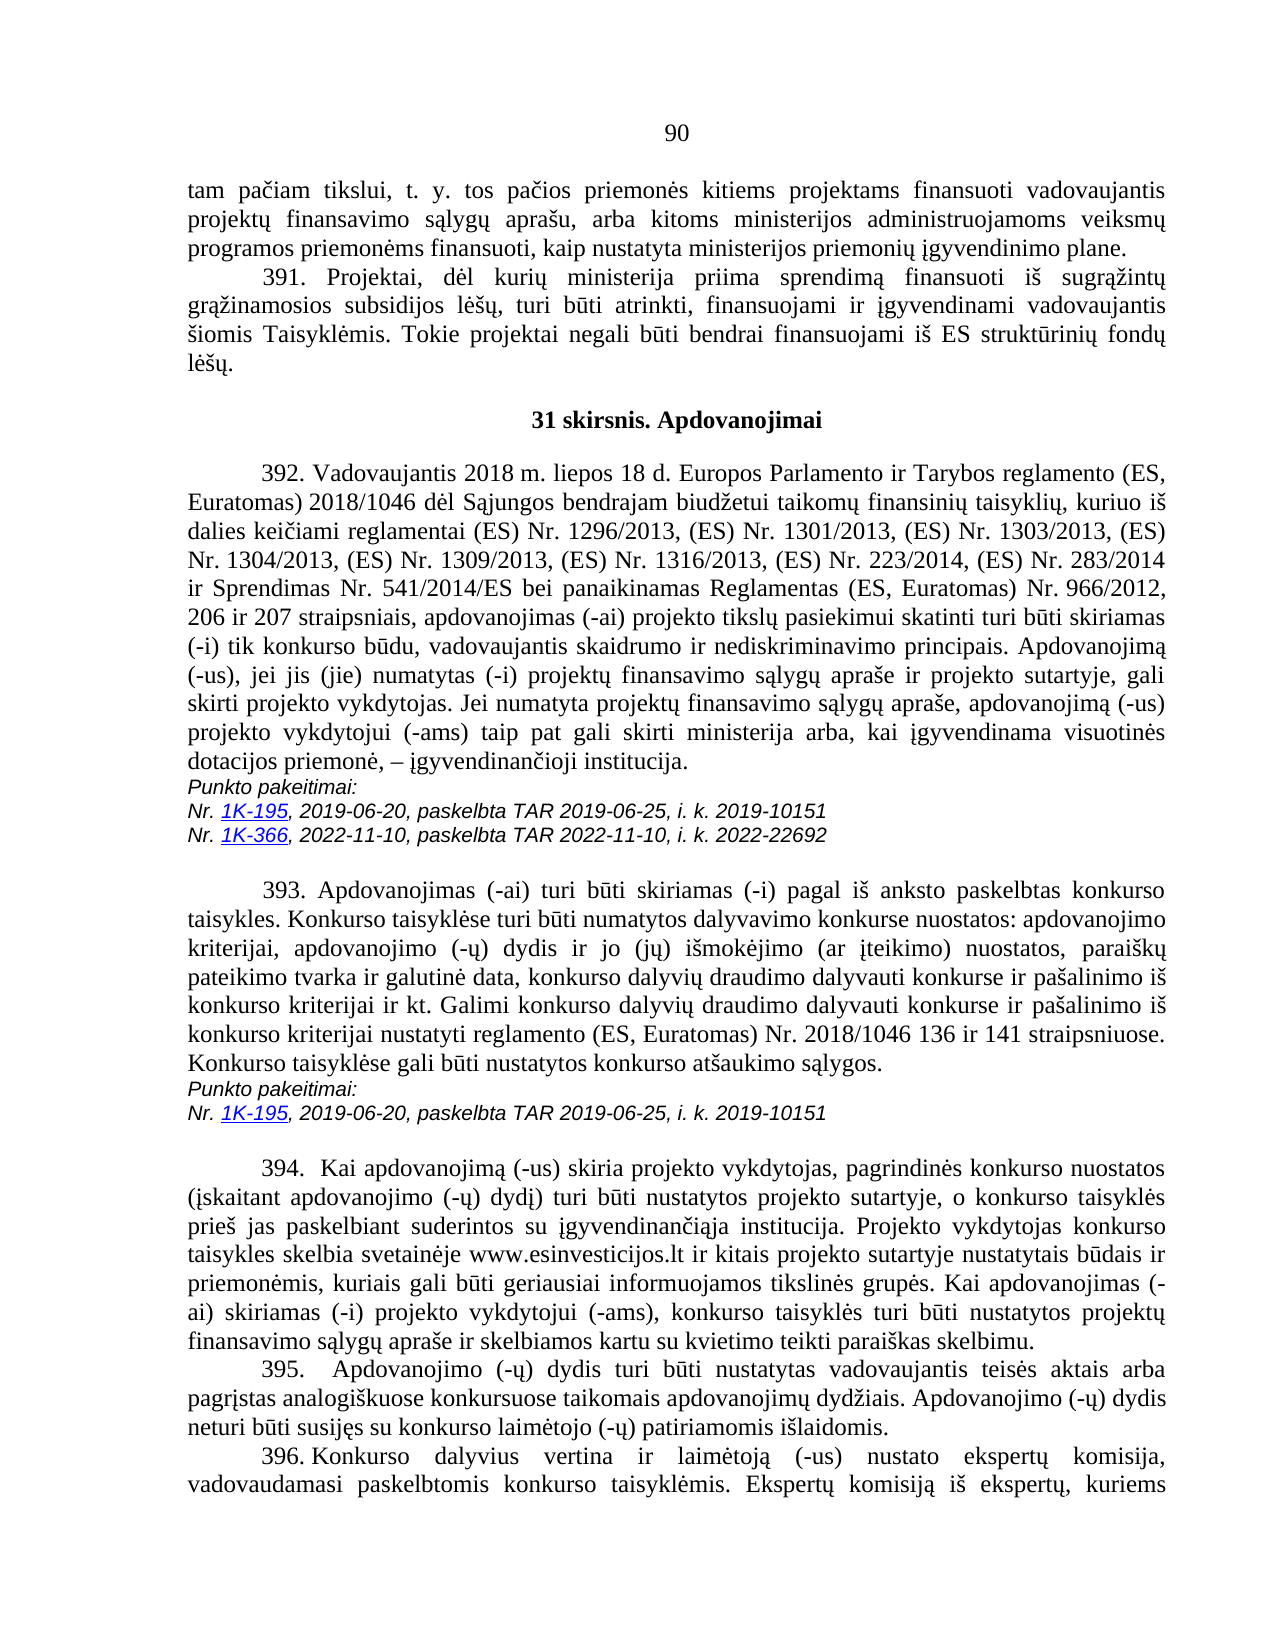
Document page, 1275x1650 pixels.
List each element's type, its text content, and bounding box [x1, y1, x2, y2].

text Punkto pakeitimai: [187, 1077, 1167, 1101]
text 393. Apdovanojimas (-ai) turi būti skiriamas (-i) pagal iš anksto paskelbtas konkurso taisykles. Konkurso taisyklėse turi būti numatytos dalyvavimo konkurse nuostatos: apdovanojimo kriterijai, apdovanojimo (-ų) dydis ir jo (jų) išmokėjimo (ar įteikimo) nuostatos, paraiškų pateikimo tvarka ir galutinė data, konkurso dalyvių draudimo dalyvauti konkurse ir pašalinimo iš konkurso kriterijai ir kt. Galimi konkurso dalyvių draudimo dalyvauti konkurse ir pašalinimo iš konkurso kriterijai nustatyti reglamento (ES, Euratomas) Nr. 2018/1046 136 ir 141 straipsniuose. Konkurso taisyklėse gali būti nustatytos konkurso atšaukimo sąlygos. [187, 875, 1167, 1077]
text 395. Apdovanojimo (-ų) dydis turi būti nustatytas vadovaujantis teisės aktais arba pagrįstas analogiškuose konkursuose taikomais apdovanojimų dydžiais. Apdovanojimo (-ų) dydis neturi būti susijęs su konkurso laimėtojo (-ų) patiriamomis išlaidomis. [187, 1354, 1167, 1441]
text 396. Konkurso dalyvius vertina ir laimėtoją (-us) nustato ekspertų komisija, vadovaudamasi paskelbtomis konkurso taisyklėmis. Ekspertų komisiją iš ekspertų, kuriems [187, 1441, 1167, 1498]
text Punkto pakeitimai: [187, 775, 1167, 799]
text Nr. 1K-195, 2019-06-20, paskelbta TAR 2019-06-25, i. k. 2019-10151 [187, 799, 1167, 823]
text Nr. 1K-195, 2019-06-20, paskelbta TAR 2019-06-25, i. k. 2019-10151 [187, 1101, 1167, 1124]
text 392. Vadovaujantis 2018 m. liepos 18 d. Europos Parlamento ir Tarybos reglamento (ES, Euratomas) 2018/1046 dėl Sąjungos bendrajam biudžetui taikomų finansinių taisyklių, kuriuo iš dalies keičiami reglamentai (ES) Nr. 1296/2013, (ES) Nr. 1301/2013, (ES) Nr. 1303/2013, (ES) Nr. 1304/2013, (ES) Nr. 1309/2013, (ES) Nr. 1316/2013, (ES) Nr. 223/2014, (ES) Nr. 283/2014 ir Sprendimas Nr. 541/2014/ES bei panaikinamas Reglamentas (ES, Euratomas) Nr. 966/2012, 206 ir 207 straipsniais, apdovanojimas (-ai) projekto tikslų pasiekimui skatinti turi būti skiriamas (-i) tik konkurso būdu, vadovaujantis skaidrumo ir nediskriminavimo principais. Apdovanojimą (-us), jei jis (jie) numatytas (-i) projektų finansavimo sąlygų apraše ir projekto sutartyje, gali skirti projekto vykdytojas. Jei numatyta projektų finansavimo sąlygų apraše, apdovanojimą (-us) projekto vykdytojui (-ams) taip pat gali skirti ministerija arba, kai įgyvendinama visuotinės dotacijos priemonė, – įgyvendinančioji institucija. [187, 458, 1167, 775]
text tam pačiam tikslui, t. y. tos pačios priemonės kitiems projektams finansuoti vadovaujantis projektų finansavimo sąlygų aprašu, arba kitoms ministerijos administruojamoms veiksmų programos priemonėms finansuoti, kaip nustatyta ministerijos priemonių įgyvendinimo plane. [187, 176, 1167, 262]
subtitle 31 skirsnis. Apdovanojimai [246, 406, 1107, 434]
text Nr. 1K-366, 2022-11-10, paskelbta TAR 2022-11-10, i. k. 2022-22692 [187, 823, 1167, 847]
text 394. Kai apdovanojimą (-us) skiria projekto vykdytojas, pagrindinės konkurso nuostatos (įskaitant apdovanojimo (-ų) dydį) turi būti nustatytos projekto sutartyje, o konkurso taisyklės prieš jas paskelbiant suderintos su įgyvendinančiąja institucija. Projekto vykdytojas konkurso taisykles skelbia svetainėje www.esinvesticijos.lt ir kitais projekto sutartyje nustatytais būdais ir priemonėmis, kuriais gali būti geriausiai informuojamos tikslinės grupės. Kai apdovanojimas (-ai) skiriamas (-i) projekto vykdytojui (-ams), konkurso taisyklės turi būti nustatytos projektų finansavimo sąlygų apraše ir skelbiamos kartu su kvietimo teikti paraiškas skelbimu. [187, 1153, 1167, 1354]
text 391. Projektai, dėl kurių ministerija priima sprendimą finansuoti iš sugrąžintų grąžinamosios subsidijos lėšų, turi būti atrinkti, finansuojami ir įgyvendinami vadovaujantis šiomis Taisyklėmis. Tokie projektai negali būti bendrai finansuojami iš ES struktūrinių fondų lėšų. [187, 262, 1167, 377]
